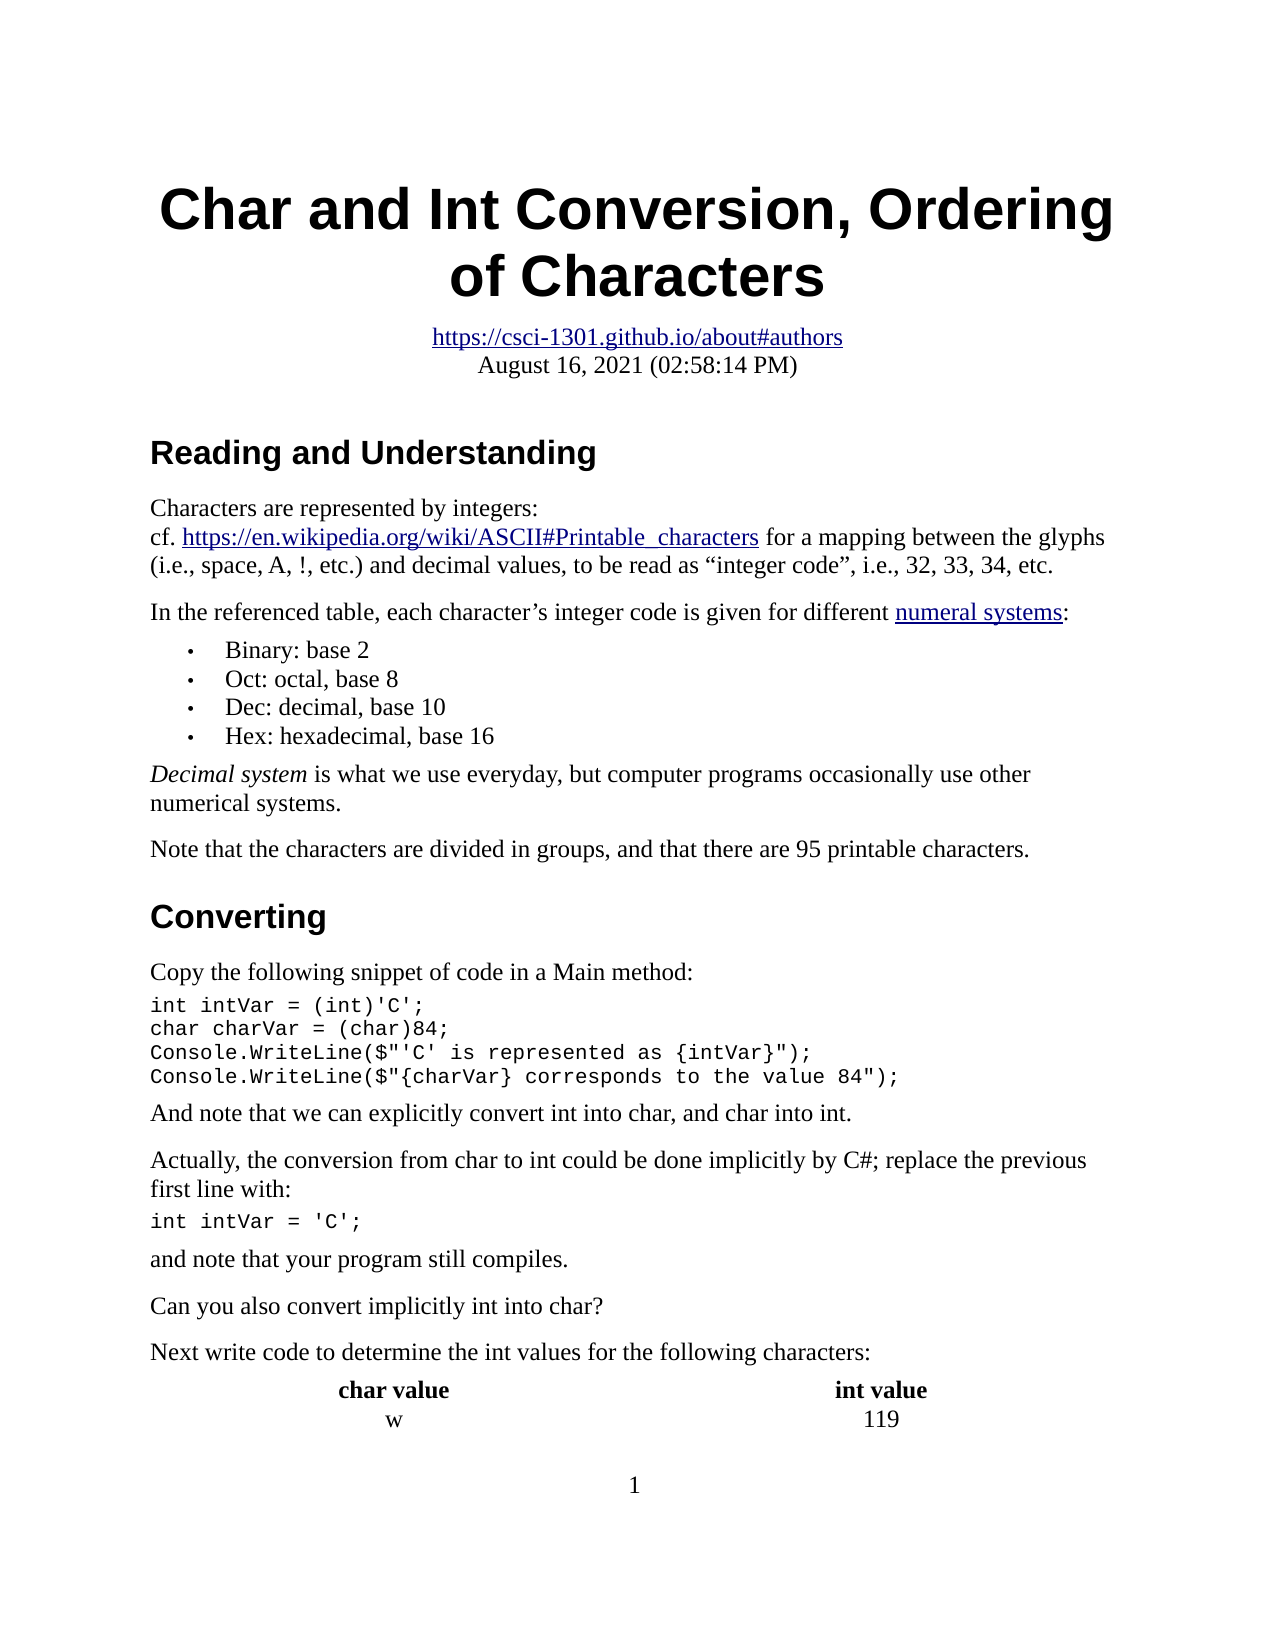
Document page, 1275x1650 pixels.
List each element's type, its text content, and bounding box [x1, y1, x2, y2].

text Actually, the conversion from char to int could be done implicitly by C#; replace the previous first line with: [150, 1145, 1125, 1202]
subtitle Converting [150, 897, 1125, 936]
text Copy the following snippet of code in a Main method: [150, 957, 1125, 986]
text int intVar = (int)'C'; [150, 995, 1125, 1018]
text and note that your program still compiles. [150, 1244, 1125, 1273]
text char charVar = (char)84; [150, 1018, 1125, 1042]
list Oct: octal, base 8 [187, 664, 1125, 692]
text https://csci-1301.github.io/about#authors [150, 322, 1125, 350]
list Binary: base 2 [187, 635, 1125, 664]
text Decimal system is what we use everyday, but computer programs occasionally use other numerical systems. [150, 759, 1125, 816]
text Can you also convert implicitly int into char? [150, 1291, 1125, 1319]
text Characters are represented by integers: cf. https://en.wikipedia.org/wiki/ASCII#Printable_characters for a mapping between the glyphs (i.e., space, A, !, etc.) and decimal values, to be read as “integer code”, i.e., 32, 33, 34, etc. [150, 493, 1125, 579]
list Hex: hexadecimal, base 16 [187, 721, 1125, 750]
list Dec: decimal, base 10 [187, 692, 1125, 721]
text August 16, 2021 (02:58:14 PM) [150, 350, 1125, 379]
table_header int value [638, 1375, 1125, 1404]
table_cell w [150, 1404, 637, 1433]
text Console.WriteLine($"{charVar} corresponds to the value 84"); [150, 1066, 1125, 1089]
text In the referenced table, each character’s integer code is given for different numeral systems: [150, 597, 1125, 626]
table_cell 119 [638, 1404, 1125, 1433]
text Console.WriteLine($"'C' is represented as {intVar}"); [150, 1042, 1125, 1066]
text Next write code to determine the int values for the following characters: [150, 1337, 1125, 1366]
text And note that we can explicitly convert int into char, and char into int. [150, 1098, 1125, 1127]
table_header char value [150, 1375, 637, 1404]
title Char and Int Conversion, Ordering of Characters [150, 175, 1125, 309]
text Note that the characters are divided in groups, and that there are 95 printable characters. [150, 834, 1125, 863]
text int intVar = 'C'; [150, 1211, 1125, 1235]
subtitle Reading and Understanding [150, 433, 1125, 472]
